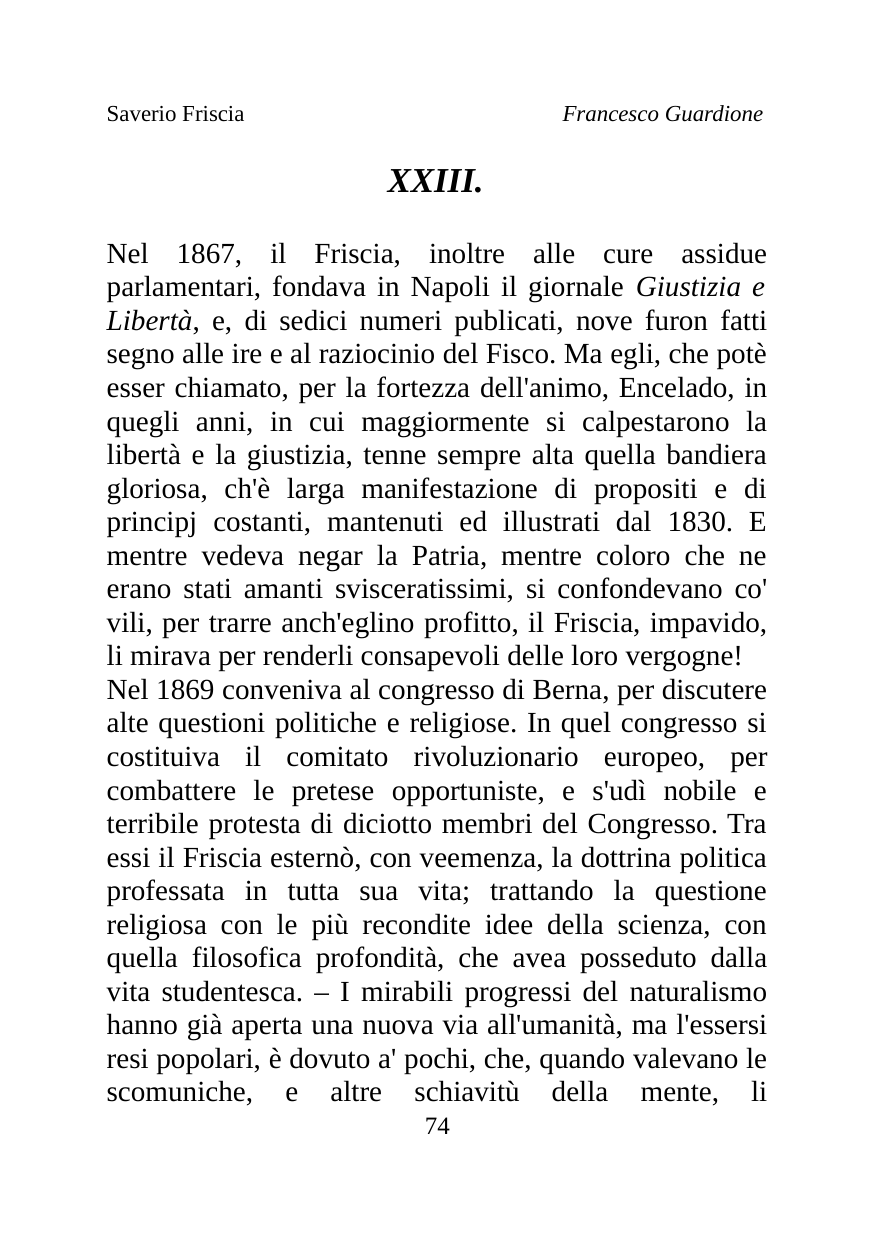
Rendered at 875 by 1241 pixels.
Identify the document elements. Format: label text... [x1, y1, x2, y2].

text Nel 1867, il Friscia, inoltre alle cure assidue parlamentari, fondava in Napoli il giornale Giustizia e Libertà, e, di sedici numeri publicati, nove furon fatti segno alle ire e al raziocinio del Fisco. Ma egli, che potè esser chiamato, per la fortezza dell'animo, Encelado, in quegli anni, in cui maggiormente si calpestarono la libertà e la giustizia, tenne sempre alta quella bandiera gloriosa, ch'è larga manifestazione di propositi e di principj costanti, mantenuti ed illustrati dal 1830. E mentre vedeva negar la Patria, mentre coloro che ne erano stati amanti svisceratissimi, si confondevano co' vili, per trarre anch'eglino profitto, il Friscia, impavido, li mirava per renderli consapevoli delle loro vergogne! [106, 236, 768, 672]
text Nel 1869 conveniva al congresso di Berna, per discutere alte questioni politiche e religiose. In quel congresso si costituiva il comitato rivoluzionario europeo, per combattere le pretese opportuniste, e s'udì nobile e terribile protesta di diciotto membri del Congresso. Tra essi il Friscia esternò, con veemenza, la dottrina politica professata in tutta sua vita; trattando la questione religiosa con le più recondite idee della scienza, con quella filosofica profondità, che avea posseduto dalla vita studentesca. – I mirabili progressi del naturalismo hanno già aperta una nuova via all'umanità, ma l'essersi resi popolari, è dovuto a' pochi, che, quando valevano le scomuniche, e altre schiavitù della mente, li [106, 672, 768, 1108]
subtitle XXIII. [106, 160, 768, 201]
